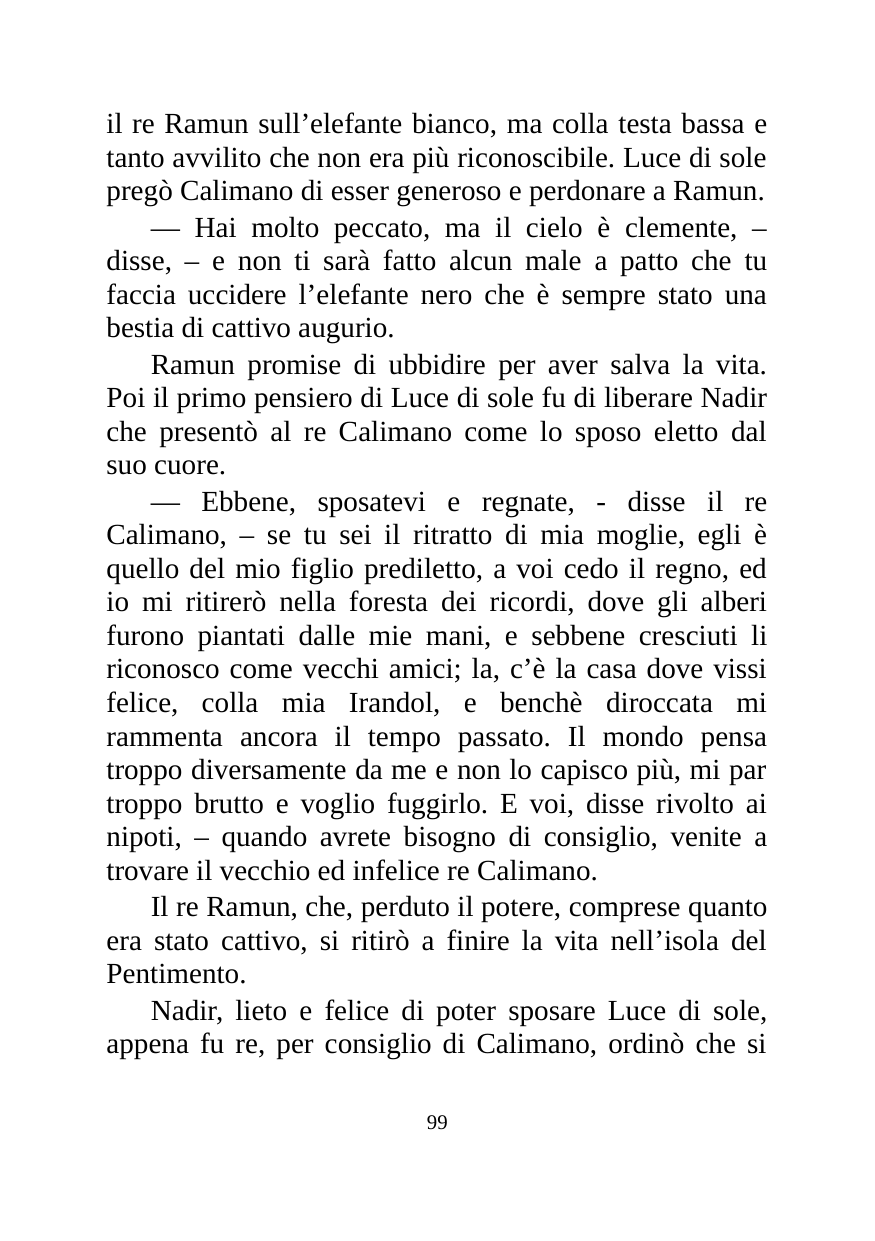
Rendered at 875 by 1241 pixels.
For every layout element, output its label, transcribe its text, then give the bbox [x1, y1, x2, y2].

text — Ebbene, sposatevi e regnate, - disse il re Calimano, – se tu sei il ritratto di mia moglie, egli è quello del mio figlio prediletto, a voi cedo il regno, ed io mi ritirerò nella foresta dei ricordi, dove gli alberi furono piantati dalle mie mani, e sebbene cresciuti li riconosco come vecchi amici; la, c’è la casa dove vissi felice, colla mia Irandol, e benchè diroccata mi rammenta ancora il tempo passato. Il mondo pensa troppo diversamente da me e non lo capisco più, mi par troppo brutto e voglio fuggirlo. E voi, disse rivolto ai nipoti, – quando avrete bisogno di consiglio, venite a trovare il vecchio ed infelice re Calimano. [106, 484, 768, 886]
text — Hai molto peccato, ma il cielo è clemente, – disse, – e non ti sarà fatto alcun male a patto che tu faccia uccidere l’elefante nero che è sempre stato una bestia di cattivo augurio. [106, 210, 768, 344]
text Nadir, lieto e felice di poter sposare Luce di sole, appena fu re, per consiglio di Calimano, ordinò che si [106, 993, 768, 1060]
text il re Ramun sull’elefante bianco, ma colla testa bassa e tanto avvilito che non era più riconoscibile. Luce di sole pregò Calimano di esser generoso e perdonare a Ramun. [106, 106, 768, 207]
text Il re Ramun, che, perduto il potere, comprese quanto era stato cattivo, si ritirò a finire la vita nell’isola del Pentimento. [106, 889, 768, 990]
text Ramun promise di ubbidire per aver salva la vita. Poi il primo pensiero di Luce di sole fu di liberare Nadir che presentò al re Calimano come lo sposo eletto dal suo cuore. [106, 347, 768, 481]
